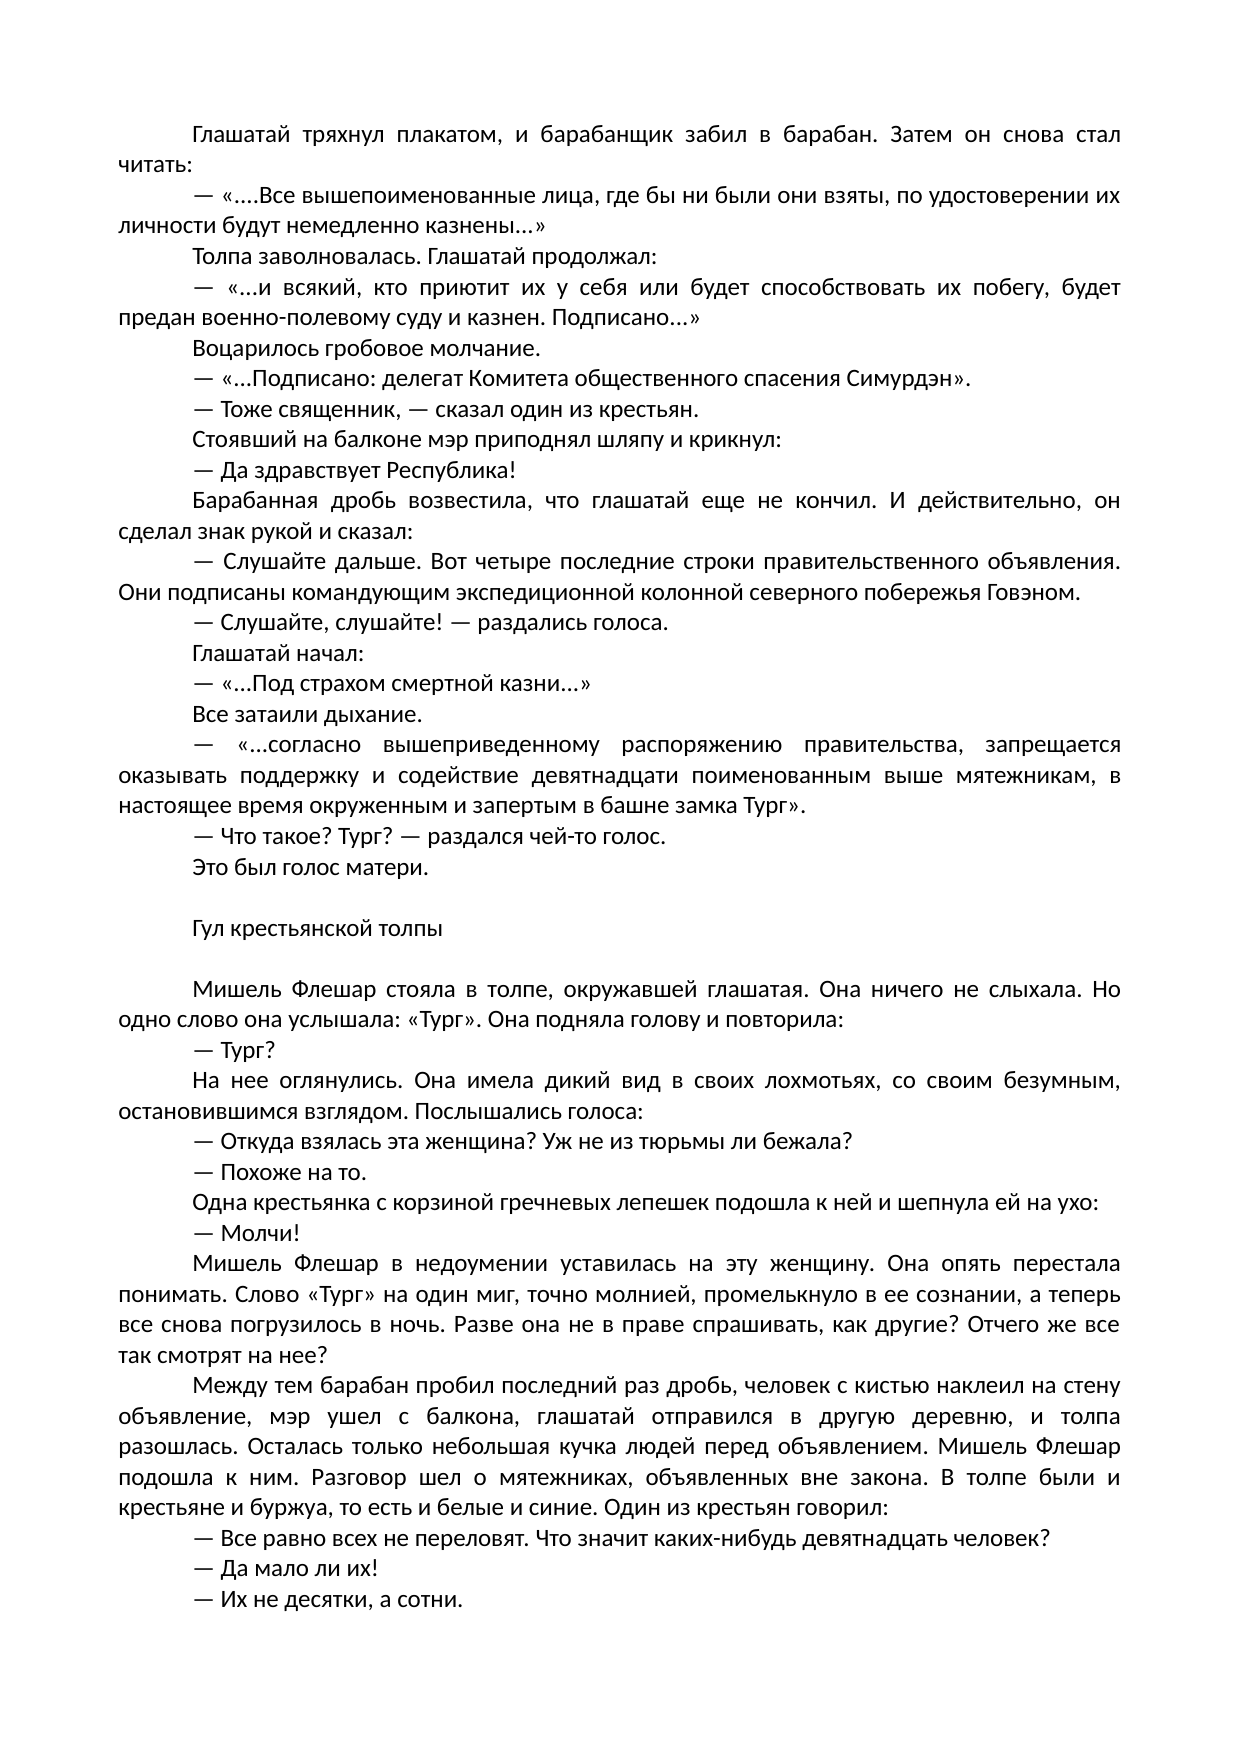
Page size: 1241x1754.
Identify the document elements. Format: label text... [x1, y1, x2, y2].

text — Что такое? Тург? — раздался чей-то голос. [118, 820, 1122, 851]
text Глашатай тряхнул плакатом, и барабанщик забил в барабан. Затем он снова стал читать: [118, 118, 1122, 179]
text — «...и всякий, кто приютит их у себя или будет способствовать их побегу, будет предан военно-полевому суду и казнен. Подписано...» [118, 271, 1122, 332]
text На нее оглянулись. Она имела дикий вид в своих лохмотьях, со своим безумным, остановившимся взглядом. Послышались голоса: [118, 1064, 1122, 1125]
text — «....Все вышепоименованные лица, где бы ни были они взяты, по удостоверении их личности будут немедленно казнены...» [118, 179, 1122, 240]
text — Откуда взялась эта женщина? Уж не из тюрьмы ли бежала? [118, 1125, 1122, 1156]
text — Их не десятки, а сотни. [118, 1583, 1122, 1614]
text — Да мало ли их! [118, 1553, 1122, 1583]
text Толпа заволновалась. Глашатай продолжал: [118, 240, 1122, 271]
text — «...согласно вышеприведенному распоряжению правительства, запрещается оказывать поддержку и содействие девятнадцати поименованным выше мятежникам, в настоящее время окруженным и запертым в башне замка Тург». [118, 728, 1122, 820]
text — Похоже на то. [118, 1156, 1122, 1186]
text Между тем барабан пробил последний раз дробь, человек с кистью наклеил на стену объявление, мэр ушел с балкона, глашатай отправился в другую деревню, и толпа разошлась. Осталась только небольшая кучка людей перед объявлением. Мишель Флешар подошла к ним. Разговор шел о мятежниках, объявленных вне закона. В толпе были и крестьяне и буржуа, то есть и белые и синие. Один из крестьян говорил: [118, 1369, 1122, 1522]
text — Все равно всех не переловят. Что значит каких-нибудь девятнадцать человек? [118, 1522, 1122, 1553]
text — Слушайте, слушайте! — раздались голоса. [118, 606, 1122, 637]
text Стоявший на балконе мэр приподнял шляпу и крикнул: [118, 423, 1122, 454]
text Мишель Флешар стояла в толпе, окружавшей глашатая. Она ничего не слыхала. Но одно слово она услышала: «Тург». Она подняла голову и повторила: [118, 973, 1122, 1034]
text — Да здравствует Республика! [118, 454, 1122, 484]
text Одна крестьянка с корзиной гречневых лепешек подошла к ней и шепнула ей на ухо: [118, 1186, 1122, 1217]
text Это был голос матери. [118, 851, 1122, 881]
text Гул крестьянской толпы [118, 912, 1122, 942]
text — «...Подписано: делегат Комитета общественного спасения Симурдэн». [118, 362, 1122, 393]
text Глашатай начал: [118, 637, 1122, 667]
text — Молчи! [118, 1217, 1122, 1247]
text Все затаили дыхание. [118, 698, 1122, 728]
text — Слушайте дальше. Вот четыре последние строки правительственного объявления. Они подписаны командующим экспедиционной колонной северного побережья Говэном. [118, 545, 1122, 606]
text — «...Под страхом смертной казни...» [118, 667, 1122, 698]
text Мишель Флешар в недоумении уставилась на эту женщину. Она опять перестала понимать. Слово «Тург» на один миг, точно молнией, промелькнуло в ее сознании, а теперь все снова погрузилось в ночь. Разве она не в праве спрашивать, как другие? Отчего же все так смотрят на нее? [118, 1247, 1122, 1369]
text Воцарилось гробовое молчание. [118, 332, 1122, 362]
text Барабанная дробь возвестила, что глашатай еще не кончил. И действительно, он сделал знак рукой и сказал: [118, 484, 1122, 545]
text — Тоже священник, — сказал один из крестьян. [118, 393, 1122, 423]
text — Тург? [118, 1034, 1122, 1064]
